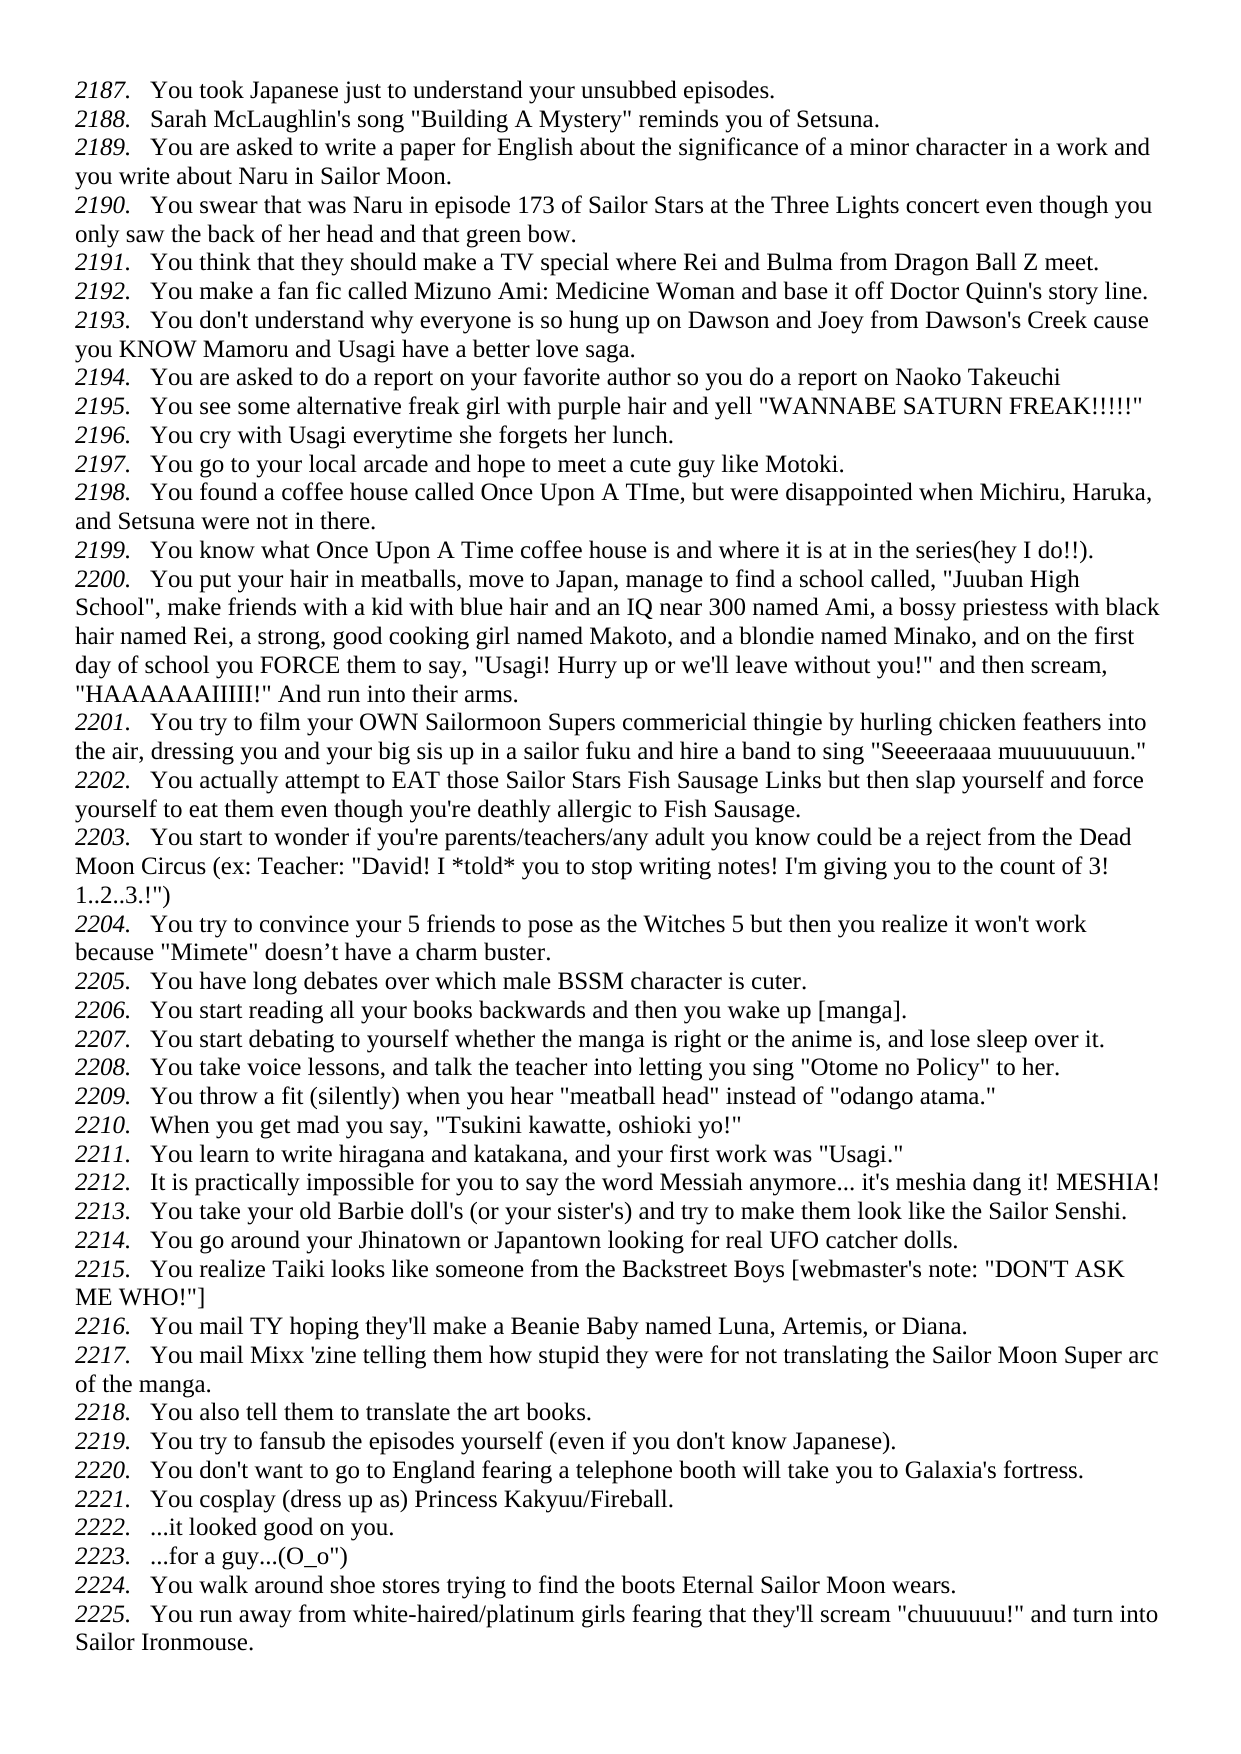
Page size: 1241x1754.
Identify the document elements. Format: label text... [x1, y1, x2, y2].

list You put your hair in meatballs, move to Japan, manage to find a school called, "Juuban High School", make friends with a kid with blue hair and an IQ near 300 named Ami, a bossy priestess with black hair named Rei, a strong, good cooking girl named Makoto, and a blondie named Minako, and on the first day of school you FORCE them to say, "Usagi! Hurry up or we'll leave without you!" and then scream, "HAAAAAAIIIII!" And run into their arms. [75, 564, 1165, 707]
list ...for a guy...(O_o") [75, 1541, 1165, 1570]
list You take your old Barbie doll's (or your sister's) and try to make them look like the Sailor Senshi. [75, 1196, 1165, 1225]
list You cosplay (dress up as) Princess Kakyuu/Fireball. [75, 1484, 1165, 1512]
list You actually attempt to EAT those Sailor Stars Fish Sausage Links but then slap yourself and force yourself to eat them even though you're deathly allergic to Fish Sausage. [75, 765, 1165, 822]
list Sarah McLaughlin's song "Building A Mystery" reminds you of Setsuna. [75, 104, 1165, 132]
list You are asked to write a paper for English about the significance of a minor character in a work and you write about Naru in Sailor Moon. [75, 132, 1165, 190]
list When you get mad you say, "Tsukini kawatte, oshioki yo!" [75, 1110, 1165, 1139]
list It is practically impossible for you to say the word Messiah anymore... it's meshia dang it! MESHIA! [75, 1167, 1165, 1196]
list You took Japanese just to understand your unsubbed episodes. [75, 75, 1165, 104]
list You take voice lessons, and talk the teacher into letting you sing "Otome no Policy" to her. [75, 1052, 1165, 1081]
list You mail Mixx 'zine telling them how stupid they were for not translating the Sailor Moon Super arc of the manga. [75, 1340, 1165, 1397]
list You try to fansub the episodes yourself (even if you don't know Japanese). [75, 1426, 1165, 1455]
list You found a coffee house called Once Upon A TIme, but were disappointed when Michiru, Haruka, and Setsuna were not in there. [75, 477, 1165, 535]
list ...it looked good on you. [75, 1512, 1165, 1541]
list You think that they should make a TV special where Rei and Bulma from Dragon Ball Z meet. [75, 247, 1165, 276]
list You start debating to yourself whether the manga is right or the anime is, and lose sleep over it. [75, 1024, 1165, 1052]
list You run away from white-haired/platinum girls fearing that they'll scream "chuuuuuu!" and turn into Sailor Ironmouse. [75, 1599, 1165, 1656]
list You mail TY hoping they'll make a Beanie Baby named Luna, Artemis, or Diana. [75, 1311, 1165, 1340]
list You know what Once Upon A Time coffee house is and where it is at in the series(hey I do!!). [75, 535, 1165, 564]
list You start to wonder if you're parents/teachers/any adult you know could be a reject from the Dead Moon Circus (ex: Teacher: "David! I *told* you to stop writing notes! I'm giving you to the count of 3! 1..2..3.!") [75, 822, 1165, 909]
list You throw a fit (silently) when you hear "meatball head" instead of "odango atama." [75, 1081, 1165, 1110]
list You cry with Usagi everytime she forgets her lunch. [75, 420, 1165, 449]
list You learn to write hiragana and katakana, and your first work was "Usagi." [75, 1139, 1165, 1167]
list You try to film your OWN Sailormoon Supers commericial thingie by hurling chicken feathers into the air, dressing you and your big sis up in a sailor fuku and hire a band to sing "Seeeeraaaa muuuuuuuun." [75, 707, 1165, 765]
list You swear that was Naru in episode 173 of Sailor Stars at the Three Lights concert even though you only saw the back of her head and that green bow. [75, 190, 1165, 247]
list You see some alternative freak girl with purple hair and yell "WANNABE SATURN FREAK!!!!!" [75, 391, 1165, 420]
list You start reading all your books backwards and then you wake up [manga]. [75, 995, 1165, 1024]
list You realize Taiki looks like someone from the Backstreet Boys [webmaster's note: "DON'T ASK ME WHO!"] [75, 1254, 1165, 1311]
list You try to convince your 5 friends to pose as the Witches 5 but then you realize it won't work because "Mimete" doesn’t have a charm buster. [75, 909, 1165, 966]
list You have long debates over which male BSSM character is cuter. [75, 966, 1165, 995]
list You go to your local arcade and hope to meet a cute guy like Motoki. [75, 449, 1165, 477]
list You walk around shoe stores trying to find the boots Eternal Sailor Moon wears. [75, 1570, 1165, 1599]
list You are asked to do a report on your favorite author so you do a report on Naoko Takeuchi [75, 362, 1165, 391]
list You make a fan fic called Mizuno Ami: Medicine Woman and base it off Doctor Quinn's story line. [75, 276, 1165, 305]
list You also tell them to translate the art books. [75, 1397, 1165, 1426]
list You don't want to go to England fearing a telephone booth will take you to Galaxia's fortress. [75, 1455, 1165, 1484]
list You don't understand why everyone is so hung up on Dawson and Joey from Dawson's Creek cause you KNOW Mamoru and Usagi have a better love saga. [75, 305, 1165, 362]
list You go around your Jhinatown or Japantown looking for real UFO catcher dolls. [75, 1225, 1165, 1254]
